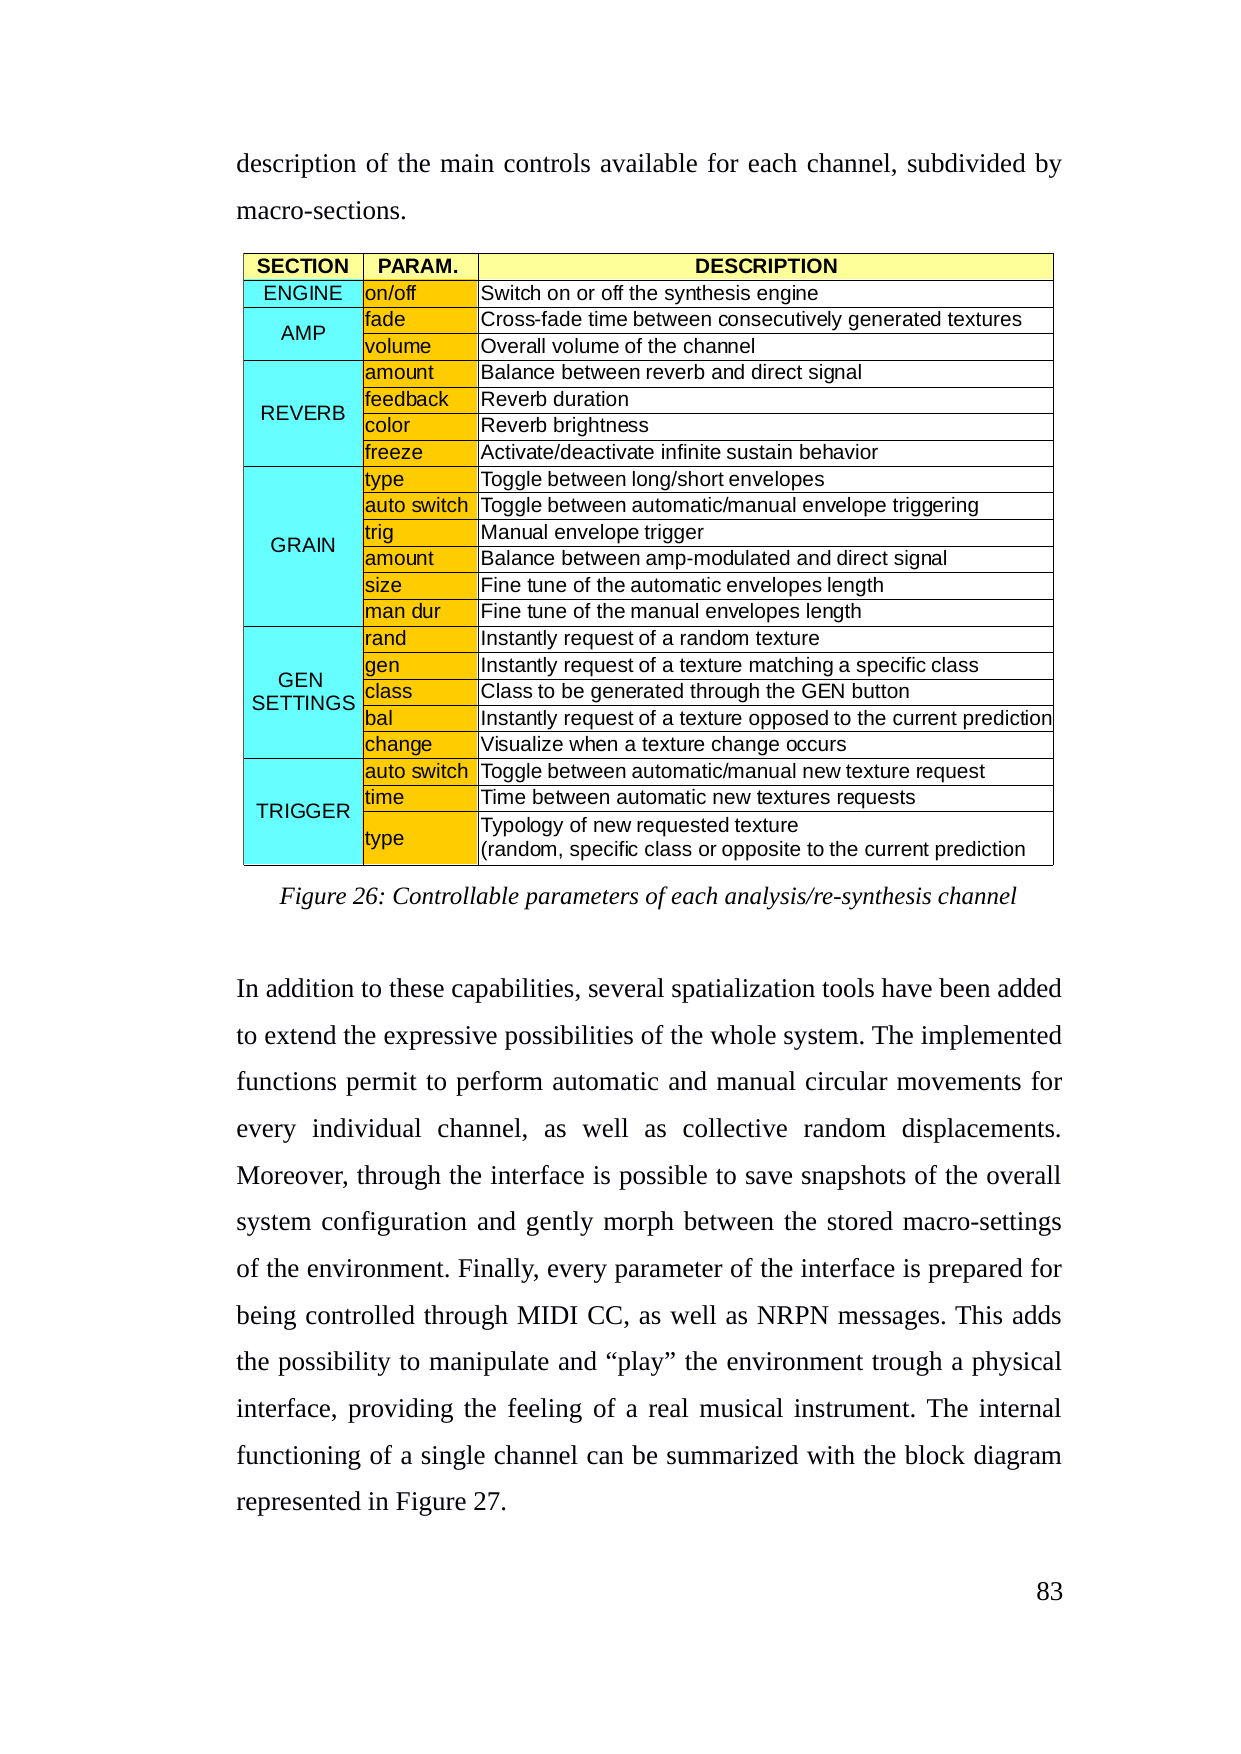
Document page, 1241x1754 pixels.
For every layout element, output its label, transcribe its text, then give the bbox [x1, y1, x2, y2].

text description of the main controls available for each channel, subdivided by macro-sections. [236, 148, 1063, 225]
text In addition to these capabilities, several spatialization tools have been added to extend the expressive possibilities of the whole system. The implemented functions permit to perform automatic and manual circular movements for every individual channel, as well as collective random displacements. Moreover, through the interface is possible to save snapshots of the overall system configuration and gently morph between the stored macro-settings of the environment. Finally, every parameter of the interface is prepared for being controlled through MIDI CC, as well as NRPN messages. This adds the possibility to manipulate and “play” the environment trough a physical interface, providing the feeling of a real musical instrument. The internal functioning of a single channel can be summarized with the block diagram represented in Figure 27. [236, 972, 1063, 1517]
text Figure 26: Controllable parameters of each analysis/re-synthesis channel [243, 253, 1056, 910]
